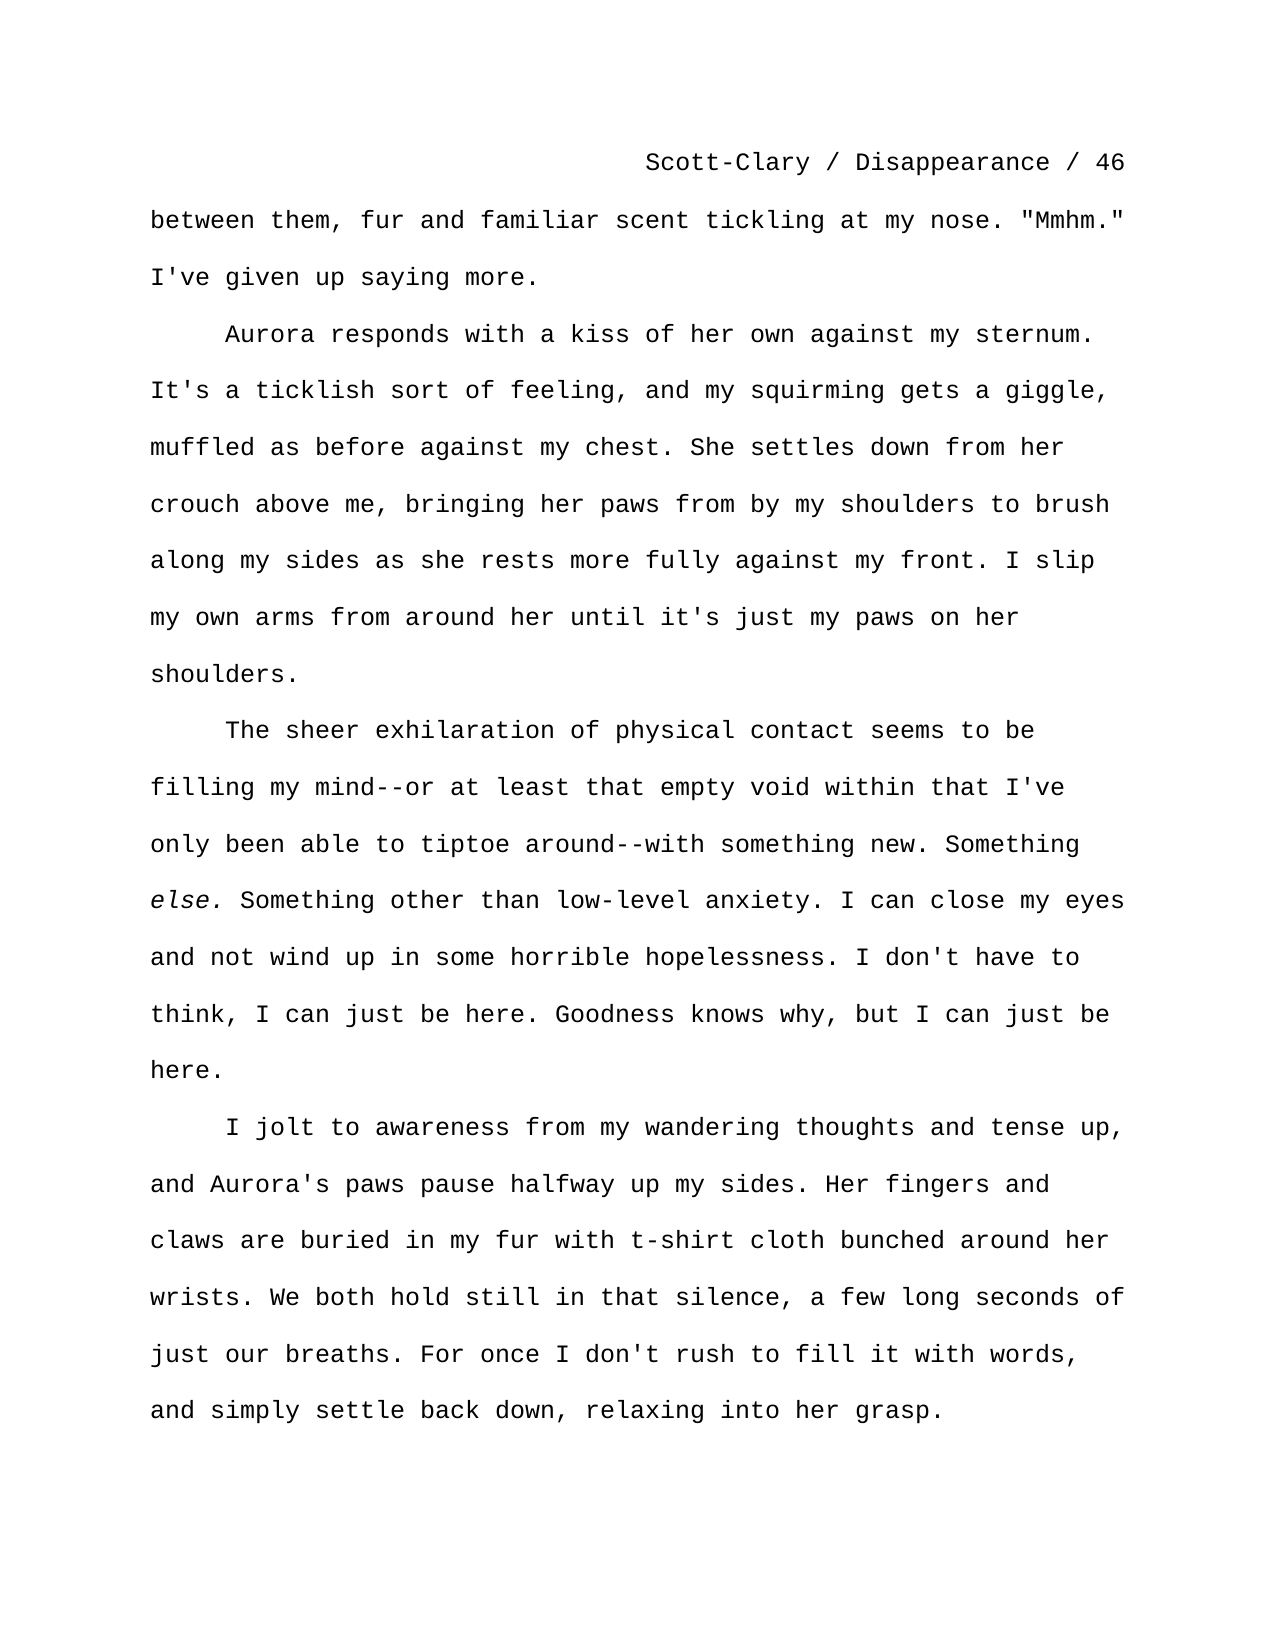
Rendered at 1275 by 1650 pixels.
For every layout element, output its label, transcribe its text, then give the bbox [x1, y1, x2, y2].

text Aurora responds with a kiss of her own against my sternum. It's a ticklish sort of feeling, and my squirming gets a giggle, muffled as before against my chest. She settles down from her crouch above me, bringing her paws from by my shoulders to brush along my sides as she rests more fully against my front. I slip my own arms from around her until it's just my paws on her shoulders. [150, 321, 1125, 689]
text between them, fur and familiar scent tickling at my nose. "Mmhm." I've given up saying more. [150, 208, 1125, 293]
text I jolt to awareness from my wandering thoughts and tense up, and Aurora's paws pause halfway up my sides. Her fingers and claws are buried in my fur with t-shirt cloth bunched around her wrists. We both hold still in that silence, a few long seconds of just our breaths. For once I don't rush to fill it with words, and simply settle back down, relaxing into her grasp. [150, 1114, 1125, 1426]
text The sheer exhilaration of physical contact seems to be filling my mind--or at least that empty void within that I've only been able to tiptoe around--with something new. Something else. Something other than low-level anxiety. I can close my eyes and not wind up in some horrible hopelessness. I don't have to think, I can just be here. Goodness knows why, but I can just be here. [150, 718, 1125, 1086]
